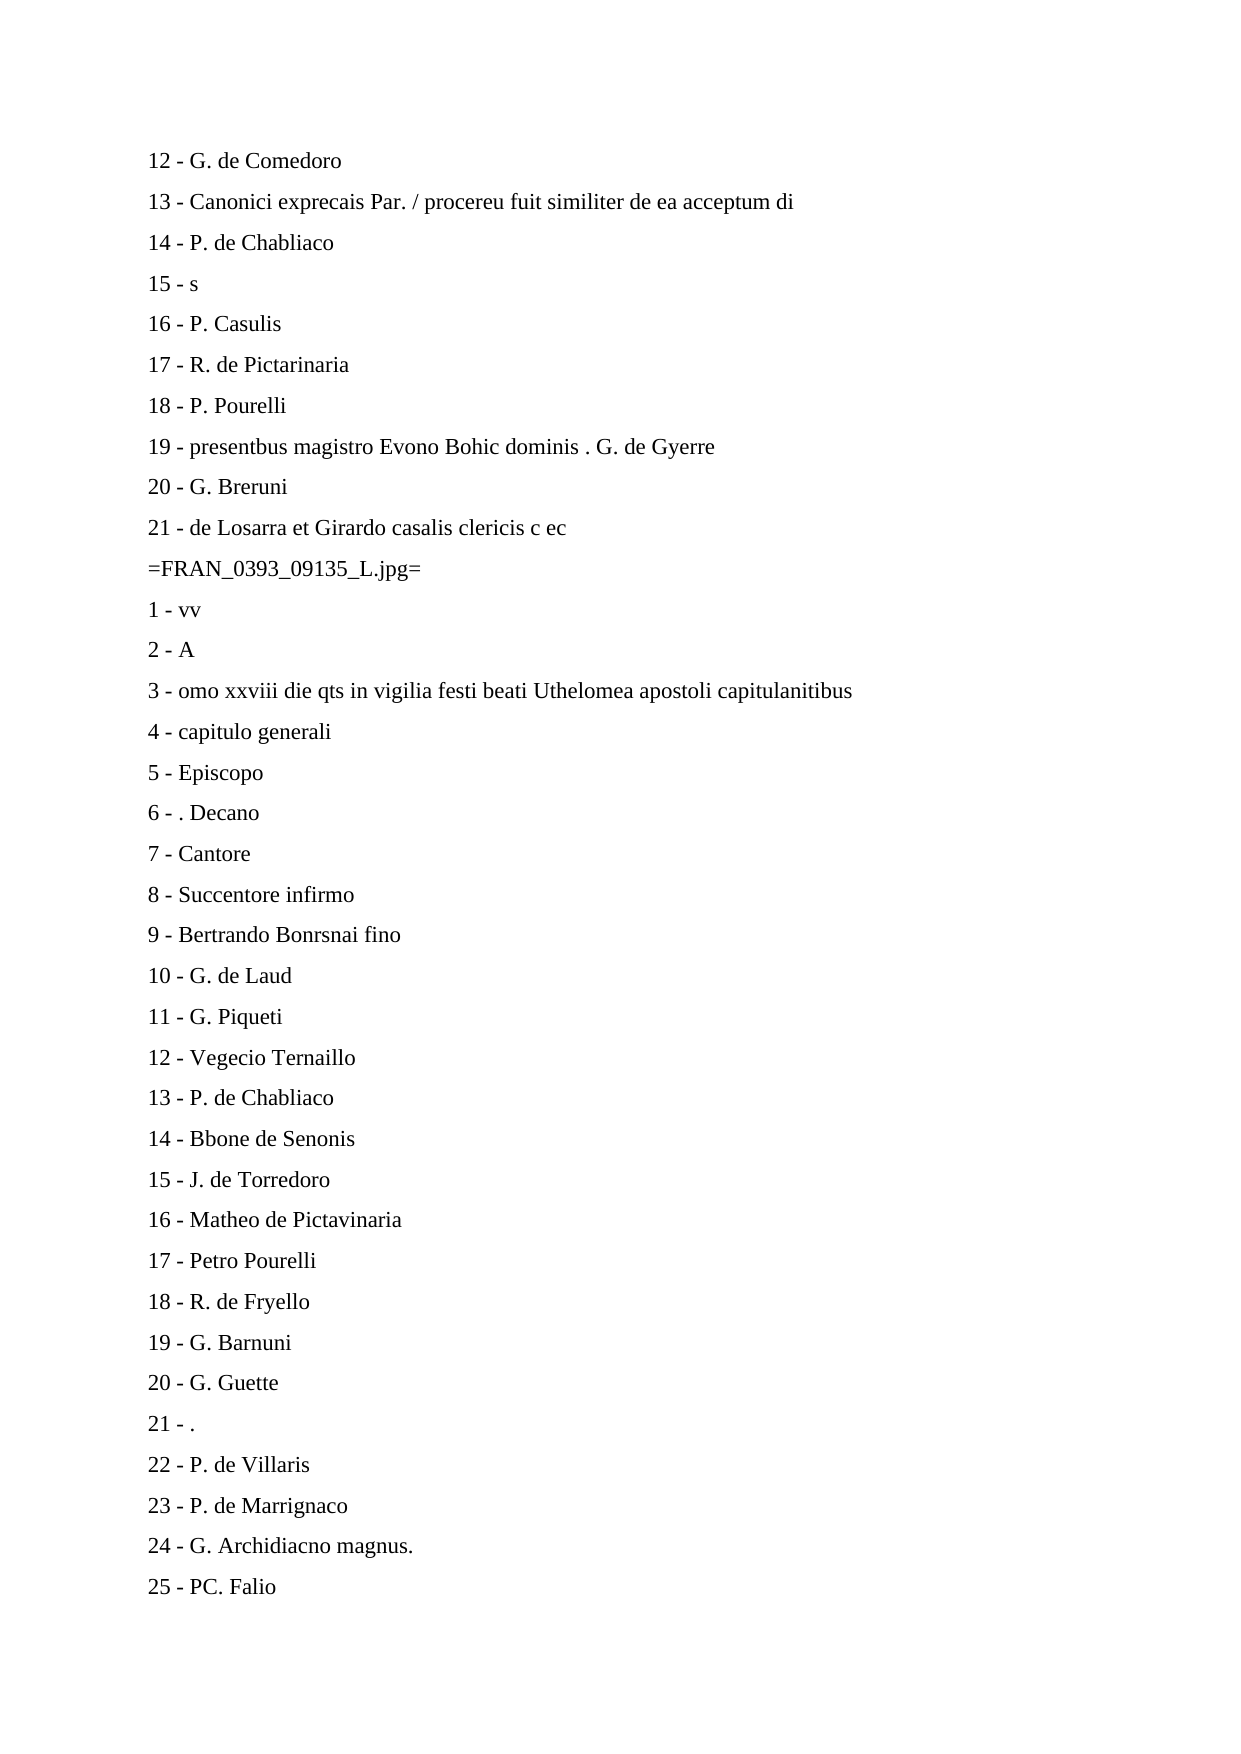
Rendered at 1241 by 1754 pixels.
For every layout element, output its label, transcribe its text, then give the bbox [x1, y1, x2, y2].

text 25 - PC. Falio [148, 1573, 1093, 1599]
text 24 - G. Archidiacno magnus. [148, 1532, 1093, 1559]
text 13 - Canonici exprecais Par. / procereu fuit similiter de ea acceptum di [148, 188, 1093, 215]
text 19 - presentbus magistro Evono Bohic dominis . G. de Gyerre [148, 433, 1093, 459]
text 13 - P. de Chabliaco [148, 1084, 1093, 1111]
text 7 - Cantore [148, 840, 1093, 866]
text 14 - Bbone de Senonis [148, 1125, 1093, 1151]
text 6 - . Decano [148, 799, 1093, 826]
text 15 - s [148, 270, 1093, 296]
text 11 - G. Piqueti [148, 1003, 1093, 1029]
text 8 - Succentore infirmo [148, 881, 1093, 907]
text 23 - P. de Marrignaco [148, 1492, 1093, 1518]
text 10 - G. de Laud [148, 962, 1093, 988]
text 14 - P. de Chabliaco [148, 229, 1093, 255]
text 18 - R. de Fryello [148, 1288, 1093, 1314]
text 17 - R. de Pictarinaria [148, 351, 1093, 378]
text 5 - Episcopo [148, 758, 1093, 785]
text 2 - A [148, 636, 1093, 663]
text 21 - . [148, 1410, 1093, 1437]
text 9 - Bertrando Bonrsnai fino [148, 921, 1093, 948]
text 3 - omo xxviii die qts in vigilia festi beati Uthelomea apostoli capitulanitibus [148, 677, 1093, 703]
text 20 - G. Guette [148, 1369, 1093, 1396]
text 15 - J. de Torredoro [148, 1166, 1093, 1192]
text 1 - vv [148, 596, 1093, 622]
text 4 - capitulo generali [148, 718, 1093, 744]
text =FRAN_0393_09135_L.jpg= [148, 555, 1093, 581]
text 17 - Petro Pourelli [148, 1247, 1093, 1274]
text 18 - P. Pourelli [148, 392, 1093, 418]
text 16 - Matheo de Pictavinaria [148, 1207, 1093, 1233]
text 20 - G. Breruni [148, 473, 1093, 500]
text 21 - de Losarra et Girardo casalis clericis c ec [148, 514, 1093, 541]
text 12 - Vegecio Ternaillo [148, 1044, 1093, 1070]
text 12 - G. de Comedoro [148, 148, 1093, 174]
text 19 - G. Barnuni [148, 1329, 1093, 1355]
text 16 - P. Casulis [148, 311, 1093, 337]
text 22 - P. de Villaris [148, 1451, 1093, 1477]
